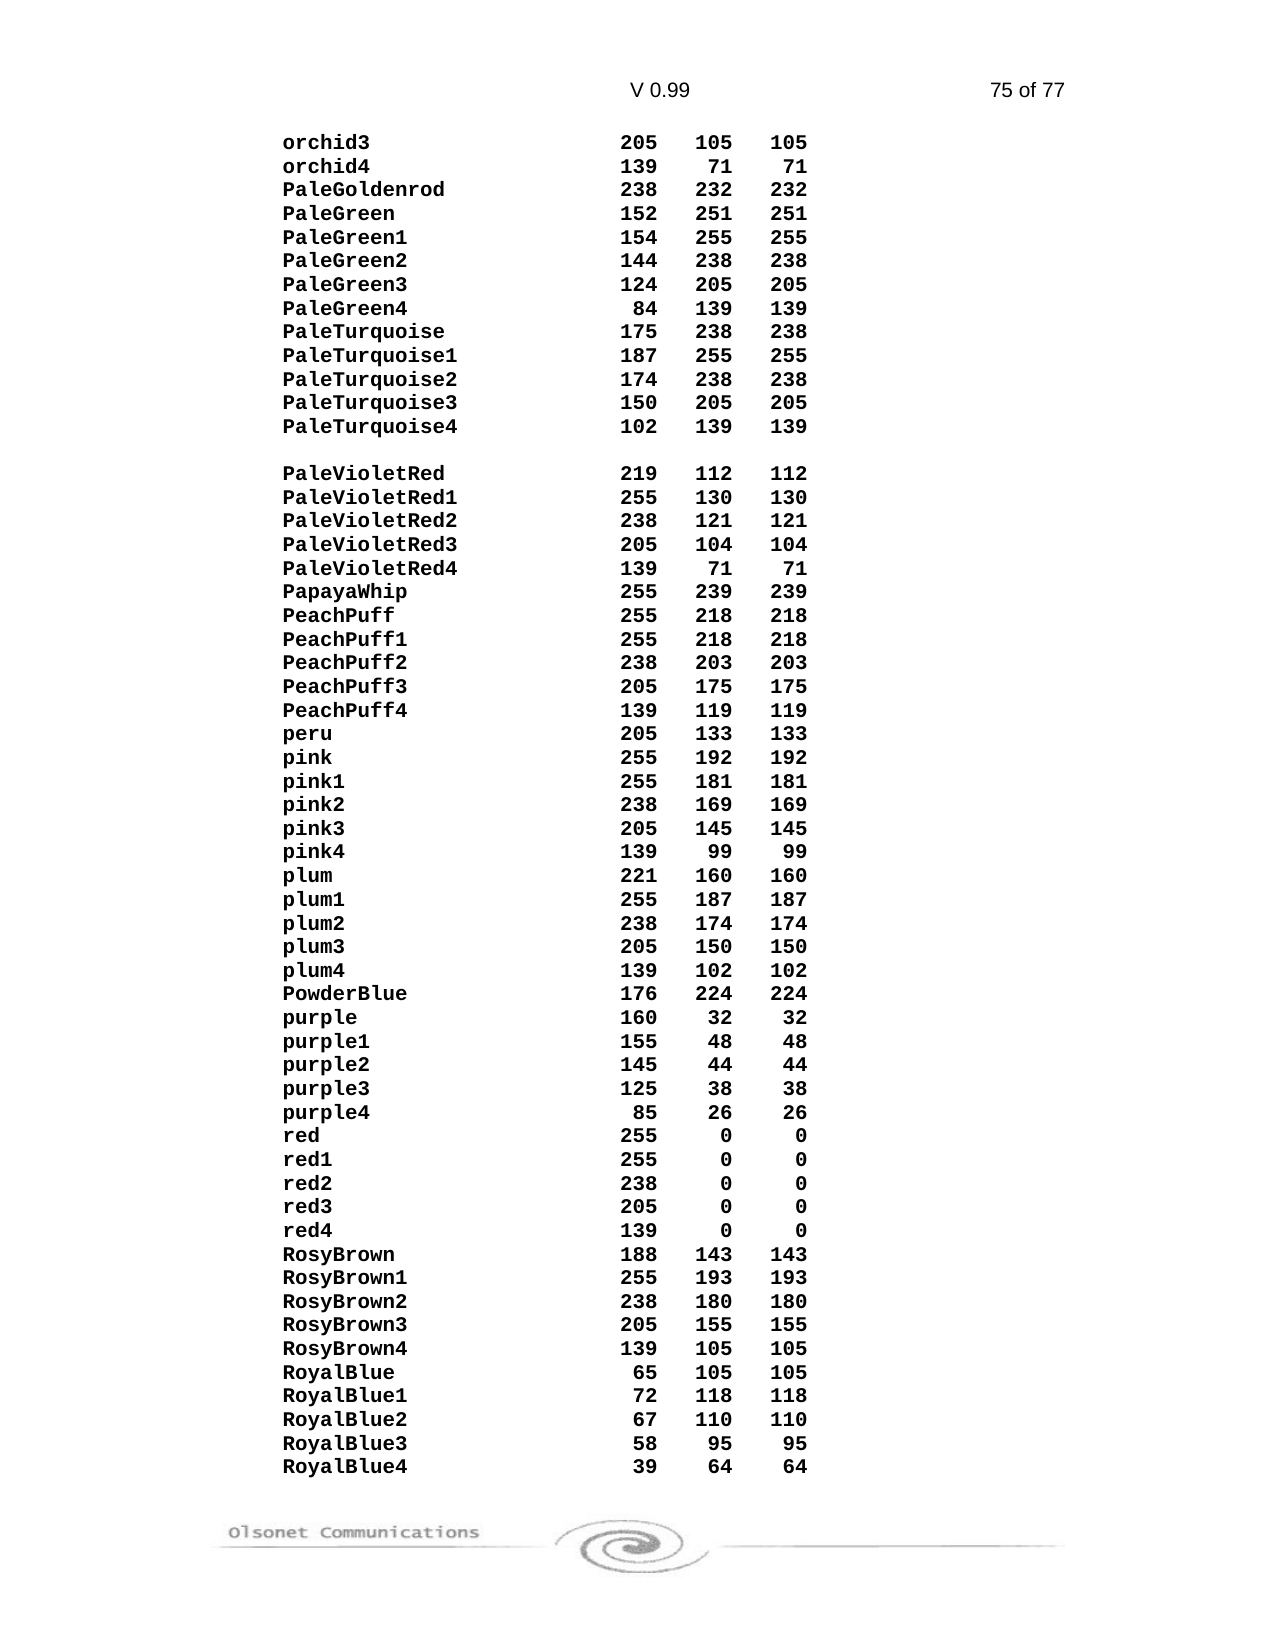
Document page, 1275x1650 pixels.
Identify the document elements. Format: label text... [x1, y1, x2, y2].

text PaleVioletRed1 255 130 130 [282, 487, 1065, 511]
text PaleVioletRed3 205 104 104 [282, 534, 1065, 558]
text PapayaWhip 255 239 239 [282, 581, 1065, 605]
text PaleVioletRed2 238 121 121 [282, 511, 1065, 534]
text RosyBrown3 205 155 155 [282, 1314, 1065, 1338]
text plum1 255 187 187 [282, 889, 1065, 912]
text RoyalBlue4 39 64 64 [282, 1456, 1065, 1480]
text red1 255 0 0 [282, 1149, 1065, 1173]
text orchid4 139 71 71 [282, 156, 1065, 179]
text pink 255 192 192 [282, 747, 1065, 771]
text PeachPuff2 238 203 203 [282, 652, 1065, 676]
text red3 205 0 0 [282, 1196, 1065, 1220]
text pink3 205 145 145 [282, 818, 1065, 842]
text PaleGoldenrod 238 232 232 [282, 179, 1065, 203]
text red 255 0 0 [282, 1125, 1065, 1149]
text RoyalBlue3 58 95 95 [282, 1433, 1065, 1456]
text RoyalBlue1 72 118 118 [282, 1385, 1065, 1409]
text PaleTurquoise1 187 255 255 [282, 345, 1065, 369]
picture [210, 1504, 1065, 1596]
text plum4 139 102 102 [282, 960, 1065, 983]
text PaleGreen1 154 255 255 [282, 227, 1065, 250]
text pink2 238 169 169 [282, 794, 1065, 818]
text pink4 139 99 99 [282, 842, 1065, 865]
text PaleVioletRed 219 112 112 [282, 463, 1065, 487]
text peru 205 133 133 [282, 723, 1065, 747]
text PaleGreen2 144 238 238 [282, 250, 1065, 274]
text PowderBlue 176 224 224 [282, 983, 1065, 1007]
text red4 139 0 0 [282, 1220, 1065, 1243]
text purple4 85 26 26 [282, 1102, 1065, 1125]
text PaleGreen 152 251 251 [282, 203, 1065, 227]
text red2 238 0 0 [282, 1173, 1065, 1196]
text plum3 205 150 150 [282, 936, 1065, 960]
text purple2 145 44 44 [282, 1054, 1065, 1078]
text PaleTurquoise2 174 238 238 [282, 369, 1065, 392]
text RosyBrown 188 143 143 [282, 1243, 1065, 1267]
text PeachPuff3 205 175 175 [282, 676, 1065, 700]
text PeachPuff 255 218 218 [282, 605, 1065, 629]
text PaleGreen4 84 139 139 [282, 298, 1065, 321]
text PaleTurquoise 175 238 238 [282, 321, 1065, 345]
text PeachPuff1 255 218 218 [282, 629, 1065, 652]
text RoyalBlue 65 105 105 [282, 1362, 1065, 1385]
text PaleVioletRed4 139 71 71 [282, 558, 1065, 581]
text purple1 155 48 48 [282, 1031, 1065, 1054]
text RosyBrown1 255 193 193 [282, 1267, 1065, 1291]
text purple3 125 38 38 [282, 1078, 1065, 1102]
text plum 221 160 160 [282, 865, 1065, 889]
text RosyBrown4 139 105 105 [282, 1338, 1065, 1362]
text PeachPuff4 139 119 119 [282, 700, 1065, 723]
text pink1 255 181 181 [282, 771, 1065, 794]
text PaleTurquoise4 102 139 139 [282, 416, 1065, 439]
text purple 160 32 32 [282, 1007, 1065, 1031]
text orchid3 205 105 105 [282, 132, 1065, 156]
text RoyalBlue2 67 110 110 [282, 1409, 1065, 1433]
text RosyBrown2 238 180 180 [282, 1291, 1065, 1314]
text PaleTurquoise3 150 205 205 [282, 392, 1065, 416]
text plum2 238 174 174 [282, 912, 1065, 936]
text PaleGreen3 124 205 205 [282, 274, 1065, 298]
